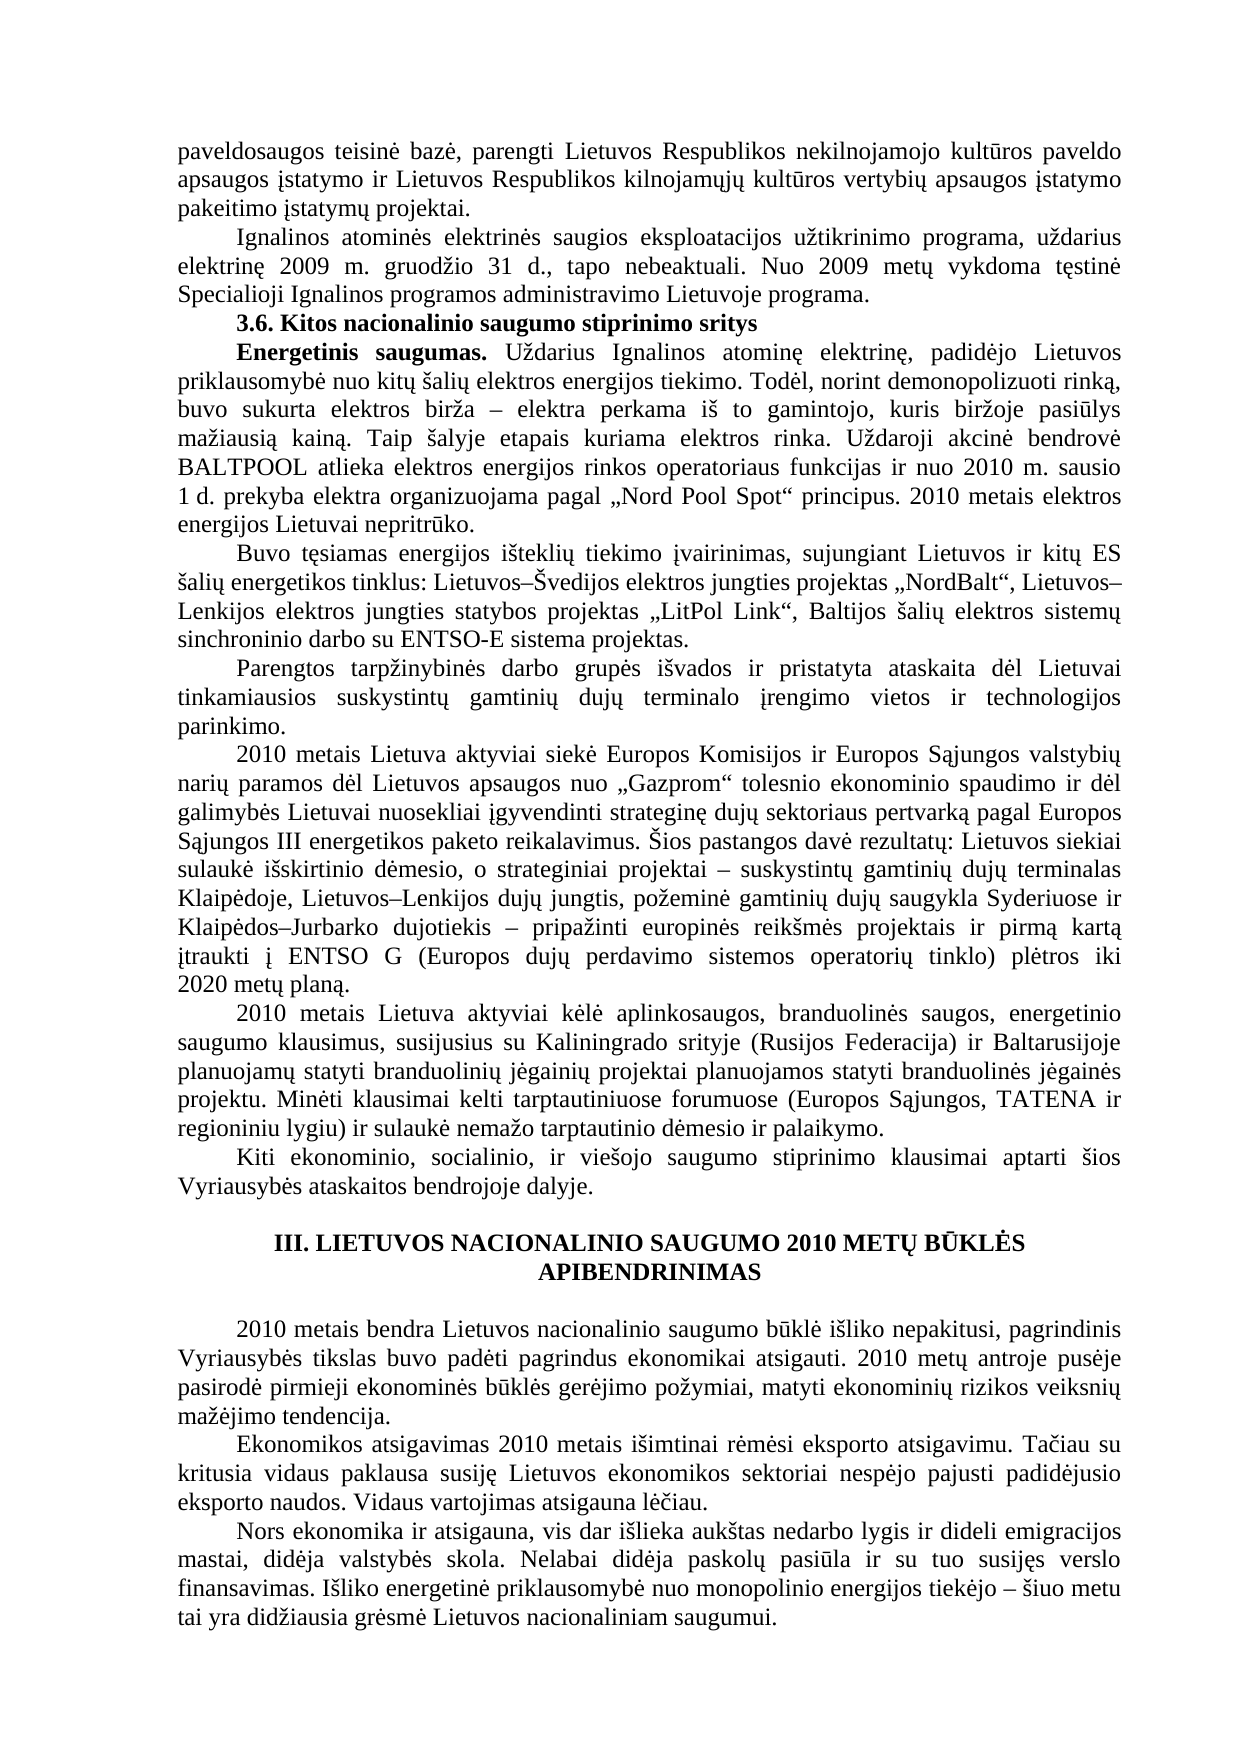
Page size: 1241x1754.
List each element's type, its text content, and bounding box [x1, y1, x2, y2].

text Buvo tęsiamas energijos išteklių tiekimo įvairinimas, sujungiant Lietuvos ir kitų ES šalių energetikos tinklus: Lietuvos–Švedijos elektros jungties projektas „NordBalt“, Lietuvos–Lenkijos elektros jungties statybos projektas „LitPol Link“, Baltijos šalių elektros sistemų sinchroninio darbo su ENTSO-E sistema projektas. [177, 538, 1122, 653]
text Ignalinos atominės elektrinės saugios eksploatacijos užtikrinimo programa, uždarius elektrinę 2009 m. gruodžio 31 d., tapo nebeaktuali. Nuo 2009 metų vykdoma tęstinė Specialioji Ignalinos programos administravimo Lietuvoje programa. [177, 222, 1122, 308]
text 3.6. Kitos nacionalinio saugumo stiprinimo sritys [177, 308, 1122, 337]
text paveldosaugos teisinė bazė, parengti Lietuvos Respublikos nekilnojamojo kultūros paveldo apsaugos įstatymo ir Lietuvos Respublikos kilnojamųjų kultūros vertybių apsaugos įstatymo pakeitimo įstatymų projektai. [177, 136, 1122, 222]
text Ekonomikos atsigavimas 2010 metais išimtinai rėmėsi eksporto atsigavimu. Tačiau su kritusia vidaus paklausa susiję Lietuvos ekonomikos sektoriai nespėjo pajusti padidėjusio eksporto naudos. Vidaus vartojimas atsigauna lėčiau. [177, 1429, 1122, 1516]
text Energetinis saugumas. Uždarius Ignalinos atominę elektrinę, padidėjo Lietuvos priklausomybė nuo kitų šalių elektros energijos tiekimo. Todėl, norint demonopolizuoti rinką, buvo sukurta elektros birža – elektra perkama iš to gamintojo, kuris biržoje pasiūlys mažiausią kainą. Taip šalyje etapais kuriama elektros rinka. Uždaroji akcinė bendrovė BALTPOOL atlieka elektros energijos rinkos operatoriaus funkcijas ir nuo 2010 m. sausio 1 d. prekyba elektra organizuojama pagal „Nord Pool Spot“ principus. 2010 metais elektros energijos Lietuvai nepritrūko. [177, 337, 1122, 538]
text Nors ekonomika ir atsigauna, vis dar išlieka aukštas nedarbo lygis ir dideli emigracijos mastai, didėja valstybės skola. Nelabai didėja paskolų pasiūla ir su tuo susijęs verslo finansavimas. Išliko energetinė priklausomybė nuo monopolinio energijos tiekėjo – šiuo metu tai yra didžiausia grėsmė Lietuvos nacionaliniam saugumui. [177, 1516, 1122, 1631]
text III. LIETUVOS NACIONALINIO SAUGUMO 2010 METŲ BŪKLĖS APIBENDRINIMAS [177, 1228, 1122, 1286]
text 2010 metais Lietuva aktyviai siekė Europos Komisijos ir Europos Sąjungos valstybių narių paramos dėl Lietuvos apsaugos nuo „Gazprom“ tolesnio ekonominio spaudimo ir dėl galimybės Lietuvai nuosekliai įgyvendinti strateginę dujų sektoriaus pertvarką pagal Europos Sąjungos III energetikos paketo reikalavimus. Šios pastangos davė rezultatų: Lietuvos siekiai sulaukė išskirtinio dėmesio, o strateginiai projektai – suskystintų gamtinių dujų terminalas Klaipėdoje, Lietuvos–Lenkijos dujų jungtis, požeminė gamtinių dujų saugykla Syderiuose ir Klaipėdos–Jurbarko dujotiekis – pripažinti europinės reikšmės projektais ir pirmą kartą įtraukti į ENTSO G (Europos dujų perdavimo sistemos operatorių tinklo) plėtros iki 2020 metų planą. [177, 739, 1122, 998]
text 2010 metais Lietuva aktyviai kėlė aplinkosaugos, branduolinės saugos, energetinio saugumo klausimus, susijusius su Kaliningrado srityje (Rusijos Federacija) ir Baltarusijoje planuojamų statyti branduolinių jėgainių projektai planuojamos statyti branduolinės jėgainės projektu. Minėti klausimai kelti tarptautiniuose forumuose (Europos Sąjungos, TATENA ir regioniniu lygiu) ir sulaukė nemažo tarptautinio dėmesio ir palaikymo. [177, 998, 1122, 1142]
text Kiti ekonominio, socialinio, ir viešojo saugumo stiprinimo klausimai aptarti šios Vyriausybės ataskaitos bendrojoje dalyje. [177, 1142, 1122, 1199]
text 2010 metais bendra Lietuvos nacionalinio saugumo būklė išliko nepakitusi, pagrindinis Vyriausybės tikslas buvo padėti pagrindus ekonomikai atsigauti. 2010 metų antroje pusėje pasirodė pirmieji ekonominės būklės gerėjimo požymiai, matyti ekonominių rizikos veiksnių mažėjimo tendencija. [177, 1314, 1122, 1429]
text Parengtos tarpžinybinės darbo grupės išvados ir pristatyta ataskaita dėl Lietuvai tinkamiausios suskystintų gamtinių dujų terminalo įrengimo vietos ir technologijos parinkimo. [177, 653, 1122, 739]
